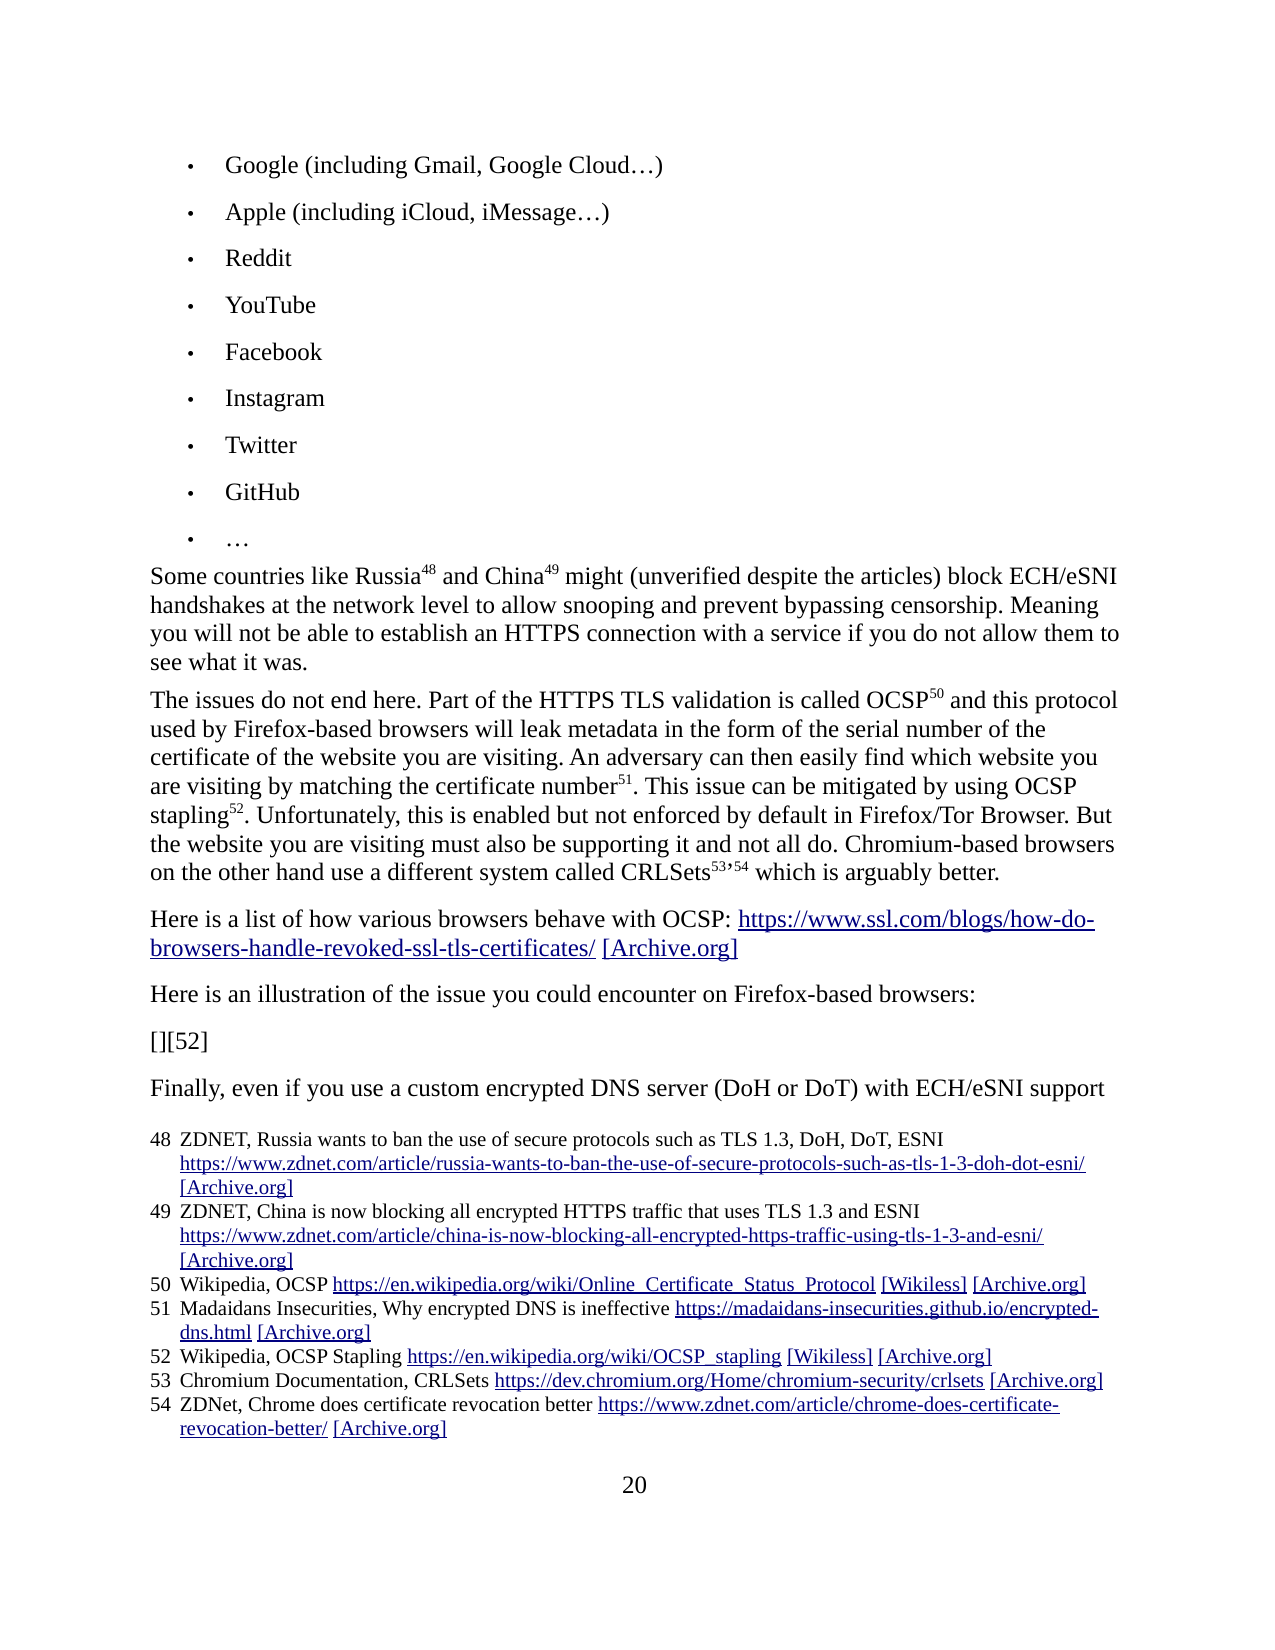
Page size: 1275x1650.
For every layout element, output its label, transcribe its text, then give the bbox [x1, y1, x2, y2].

text Here is a list of how various browsers behave with OCSP: https://www.ssl.com/blogs/how-do-browsers-handle-revoked-ssl-tls-certificates/ [Archive.org] [150, 904, 1125, 962]
text [][52] [150, 1026, 1125, 1055]
list Facebook [187, 337, 1125, 365]
list Twitter [187, 430, 1125, 459]
text ZDNET, Russia wants to ban the use of secure protocols such as TLS 1.3, DoH, DoT, ESNI https://www.zdnet.com/article/russia-wants-to-ban-the-use-of-secure-protocols-such-as-tls-1-3-doh-dot-esni/ [Archive.org] [150, 1127, 1125, 1199]
list GitHub [187, 477, 1125, 505]
list Reddit [187, 243, 1125, 272]
text Madaidans Insecurities, Why encrypted DNS is ineffective https://madaidans-insecurities.github.io/encrypted-dns.html [Archive.org] [150, 1296, 1125, 1344]
text Finally, even if you use a custom encrypted DNS server (DoH or DoT) with ECH/eSNI support [150, 1073, 1125, 1102]
text Wikipedia, OCSP Stapling https://en.wikipedia.org/wiki/OCSP_stapling [Wikiless] [Archive.org] [150, 1344, 1125, 1368]
list … [187, 523, 1125, 552]
text The issues do not end here. Part of the HTTPS TLS validation is called OCSP and this protocol used by Firefox-based browsers will leak metadata in the form of the serial number of the certificate of the website you are visiting. An adversary can then easily find which website you are visiting by matching the certificate number. This issue can be mitigated by using OCSP stapling. Unfortunately, this is enabled but not enforced by default in Firefox/Tor Browser. But the website you are visiting must also be supporting it and not all do. Chromium-based browsers on the other hand use a different system called CRLSets’ which is arguably better. [150, 685, 1125, 886]
text Here is an illustration of the issue you could encounter on Firefox-based browsers: [150, 979, 1125, 1008]
text Some countries like Russia and China might (unverified despite the articles) block ECH/eSNI handshakes at the network level to allow snooping and prevent bypassing censorship. Meaning you will not be able to establish an HTTPS connection with a service if you do not allow them to see what it was. [150, 561, 1125, 676]
list Instagram [187, 383, 1125, 412]
text ZDNET, China is now blocking all encrypted HTTPS traffic that uses TLS 1.3 and ESNI https://www.zdnet.com/article/china-is-now-blocking-all-encrypted-https-traffic-using-tls-1-3-and-esni/ [Archive.org] [150, 1199, 1125, 1272]
list Apple (including iCloud, iMessage…) [187, 197, 1125, 225]
text Wikipedia, OCSP https://en.wikipedia.org/wiki/Online_Certificate_Status_Protocol [Wikiless] [Archive.org] [150, 1272, 1125, 1296]
text ZDNet, Chrome does certificate revocation better https://www.zdnet.com/article/chrome-does-certificate-revocation-better/ [Archive.org] [150, 1392, 1125, 1440]
list Google (including Gmail, Google Cloud…) [187, 150, 1125, 179]
text Chromium Documentation, CRLSets https://dev.chromium.org/Home/chromium-security/crlsets [Archive.org] [150, 1368, 1125, 1392]
list YouTube [187, 290, 1125, 319]
